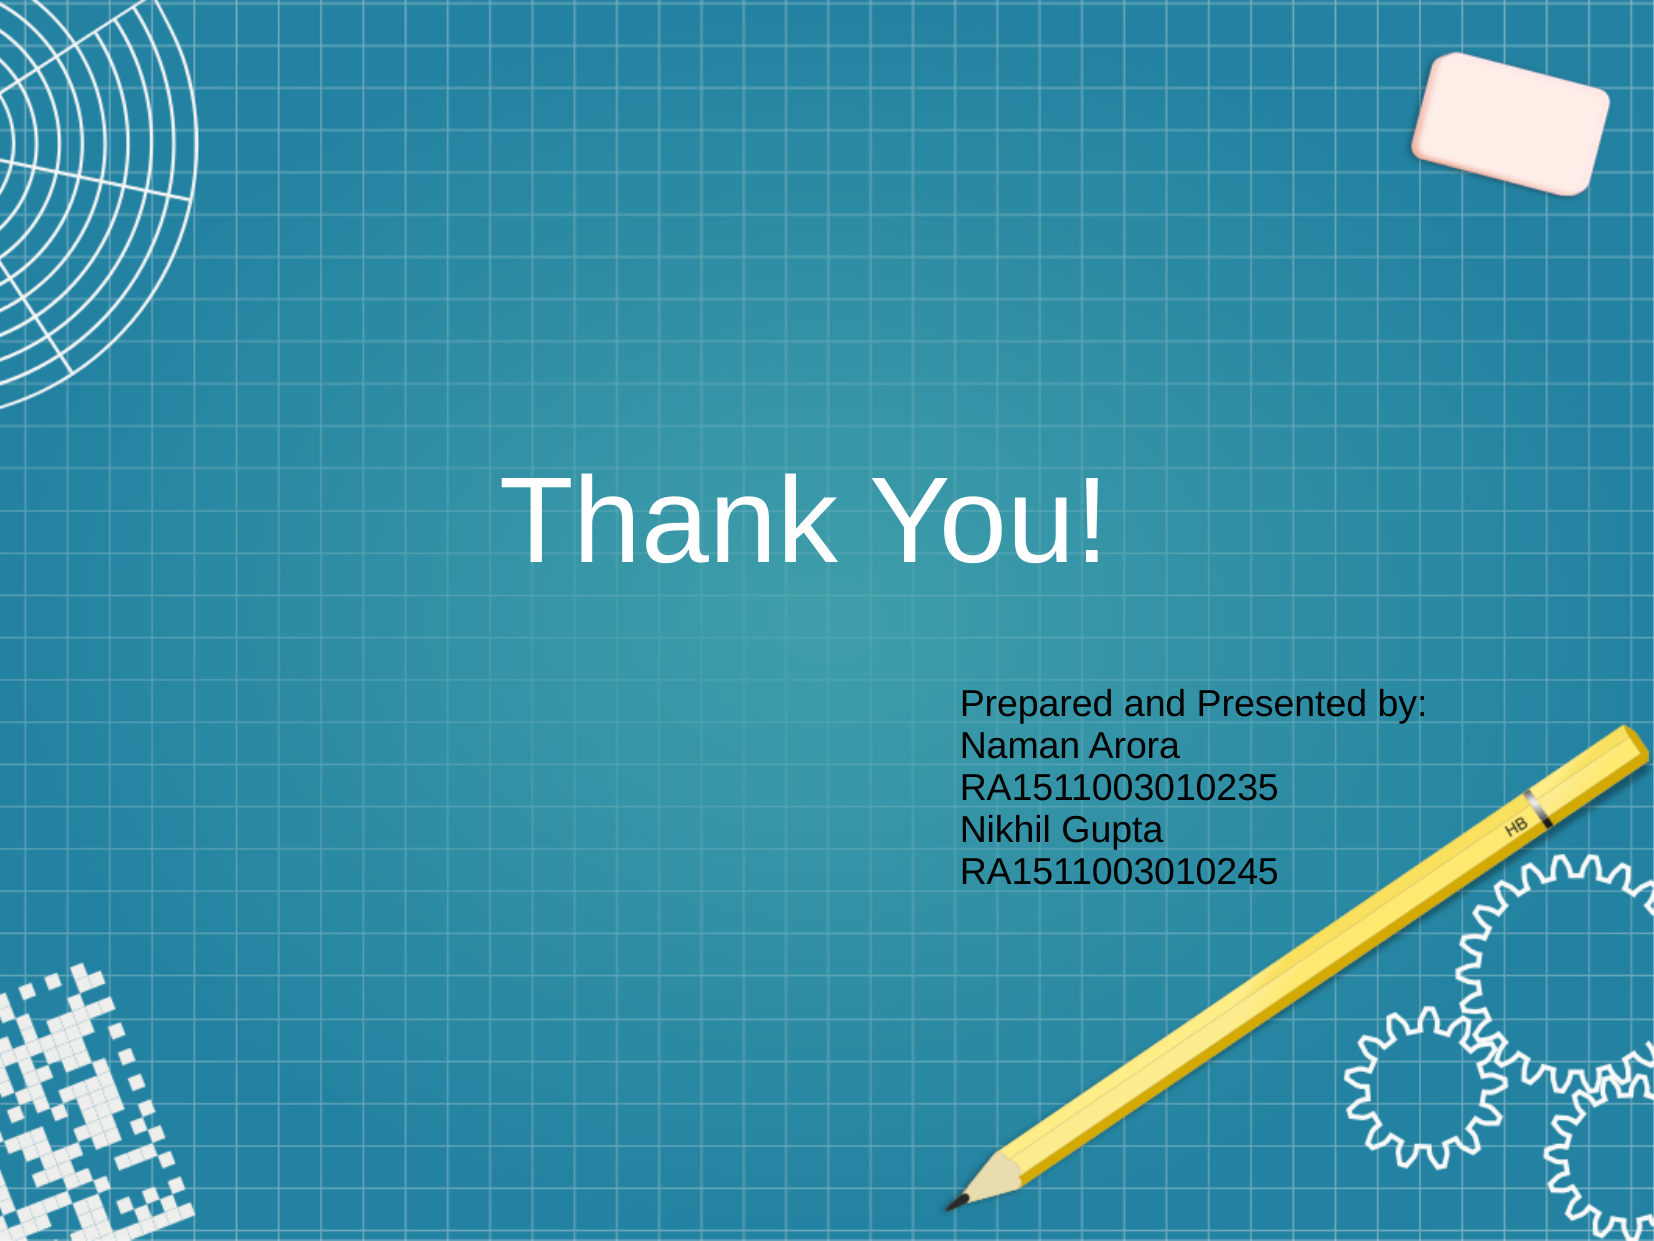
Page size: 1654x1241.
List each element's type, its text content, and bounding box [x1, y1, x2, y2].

picture [0, 0, 1654, 1241]
title Thank You! [34, 422, 1576, 631]
text_box Prepared and Presented by: Naman Arora RA1511003010235 Nikhil Gupta RA1511003010245 [945, 675, 1501, 908]
